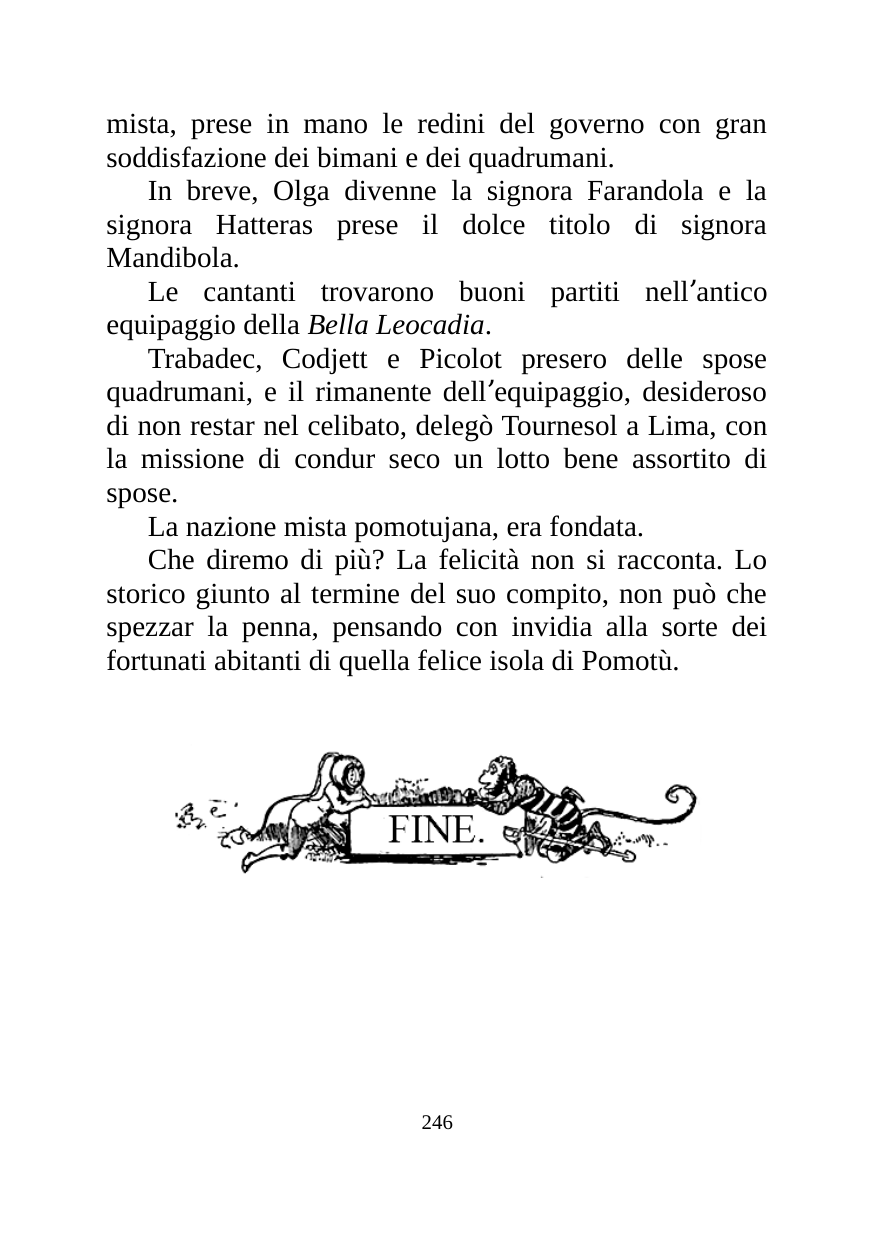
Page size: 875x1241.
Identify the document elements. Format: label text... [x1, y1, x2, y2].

text In breve, Olga divenne la signora Farandola e la signora Hatteras prese il dolce titolo di signora Mandibola. [106, 173, 768, 274]
text mista, prese in mano le redini del governo con gran soddisfazione dei bimani e dei quadrumani. [106, 106, 768, 173]
text Le cantanti trovarono buoni partiti nell՚antico equipaggio della Bella Leocadia. [106, 274, 768, 341]
text Che diremo di più? La felicità non si racconta. Lo storico giunto al termine del suo compito, non può che spezzar la penna, pensando con invidia alla sorte dei fortunati abitanti di quella felice isola di Pomotù. [106, 542, 768, 676]
text La nazione mista pomotujana, era fondata. [106, 509, 768, 542]
picture [172, 742, 702, 878]
text Trabadec, Codjett e Picolot presero delle spose quadrumani, e il rimanente dell՚equipaggio, desideroso di non restar nel celibato, delegò Tournesol a Lima, con la missione di condur seco un lotto bene assortito di spose. [106, 341, 768, 509]
